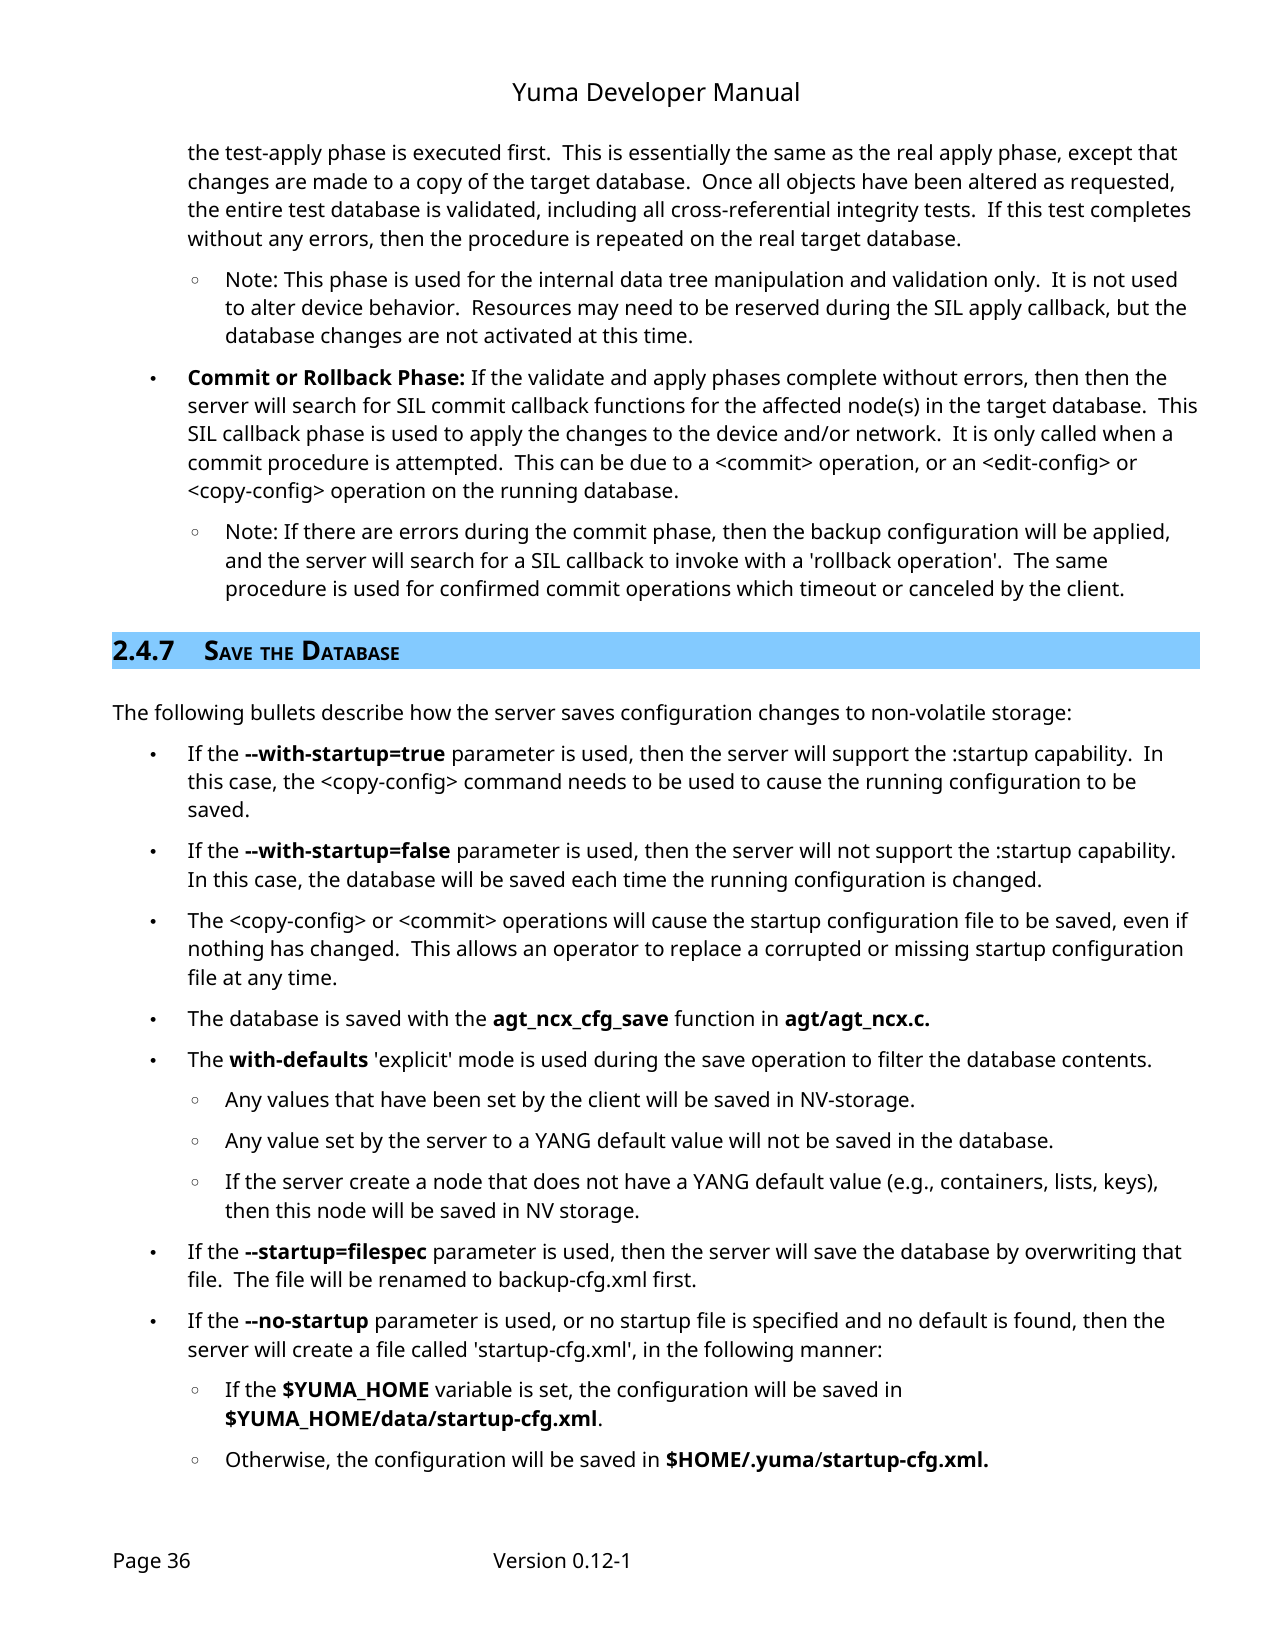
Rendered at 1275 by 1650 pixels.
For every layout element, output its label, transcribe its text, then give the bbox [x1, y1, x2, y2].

list If the --with-startup=false parameter is used, then the server will not support the :startup capability. In this case, the database will be saved each time the running configuration is changed. [150, 837, 1200, 893]
list If the --no-startup parameter is used, or no startup file is specified and no default is found, then the server will create a file called 'startup-cfg.xml', in the following manner: [150, 1306, 1200, 1363]
list Any values that have been set by the client will be saved in NV-storage. [187, 1086, 1200, 1114]
list the test-apply phase is executed first. This is essentially the same as the real apply phase, except that changes are made to a copy of the target database. Once all objects have been altered as requested, the entire test database is validated, including all cross-referential integrity tests. If this test completes without any errors, then the procedure is repeated on the real target database. [150, 138, 1200, 252]
list If the --with-startup=true parameter is used, then the server will support the :startup capability. In this case, the <copy-config> command needs to be used to cause the running configuration to be saved. [150, 739, 1200, 824]
list Note: This phase is used for the internal data tree manipulation and validation only. It is not used to alter device behavior. Resources may need to be reserved during the SIL apply callback, but the database changes are not activated at this time. [187, 265, 1200, 350]
list Commit or Rollback Phase: If the validate and apply phases complete without errors, then then the server will search for SIL commit callback functions for the affected node(s) in the target database. This SIL callback phase is used to apply the changes to the device and/or network. It is only called when a commit procedure is attempted. This can be due to a <commit> operation, or an <edit-config> or <copy-config> operation on the running database. [150, 363, 1200, 505]
list If the --startup=filespec parameter is used, then the server will save the database by overwriting that file. The file will be renamed to backup-cfg.xml first. [150, 1237, 1200, 1294]
text The following bullets describe how the server saves configuration changes to non-volatile storage: [112, 698, 1200, 726]
list The database is saved with the agt_ncx_cfg_save function in agt/agt_ncx.c. [150, 1004, 1200, 1032]
list Otherwise, the configuration will be saved in $HOME/.yuma/startup-cfg.xml. [187, 1445, 1200, 1473]
list Note: If there are errors during the commit phase, then the backup configuration will be applied, and the server will search for a SIL callback to invoke with a 'rollback operation'. The same procedure is used for confirmed commit operations which timeout or canceled by the client. [187, 517, 1200, 603]
list The <copy-config> or <commit> operations will cause the startup configuration file to be saved, even if nothing has changed. This allows an operator to replace a corrupted or missing startup configuration file at any time. [150, 906, 1200, 991]
list If the $YUMA_HOME variable is set, the configuration will be saved in $YUMA_HOME/data/startup-cfg.xml. [187, 1376, 1200, 1432]
subtitle Save the Database [112, 632, 1200, 669]
list If the server create a node that does not have a YANG default value (e.g., containers, lists, keys), then this node will be saved in NV storage. [187, 1167, 1200, 1224]
list Any value set by the server to a YANG default value will not be saved in the database. [187, 1127, 1200, 1155]
list The with-defaults 'explicit' mode is used during the save operation to filter the database contents. [150, 1045, 1200, 1073]
